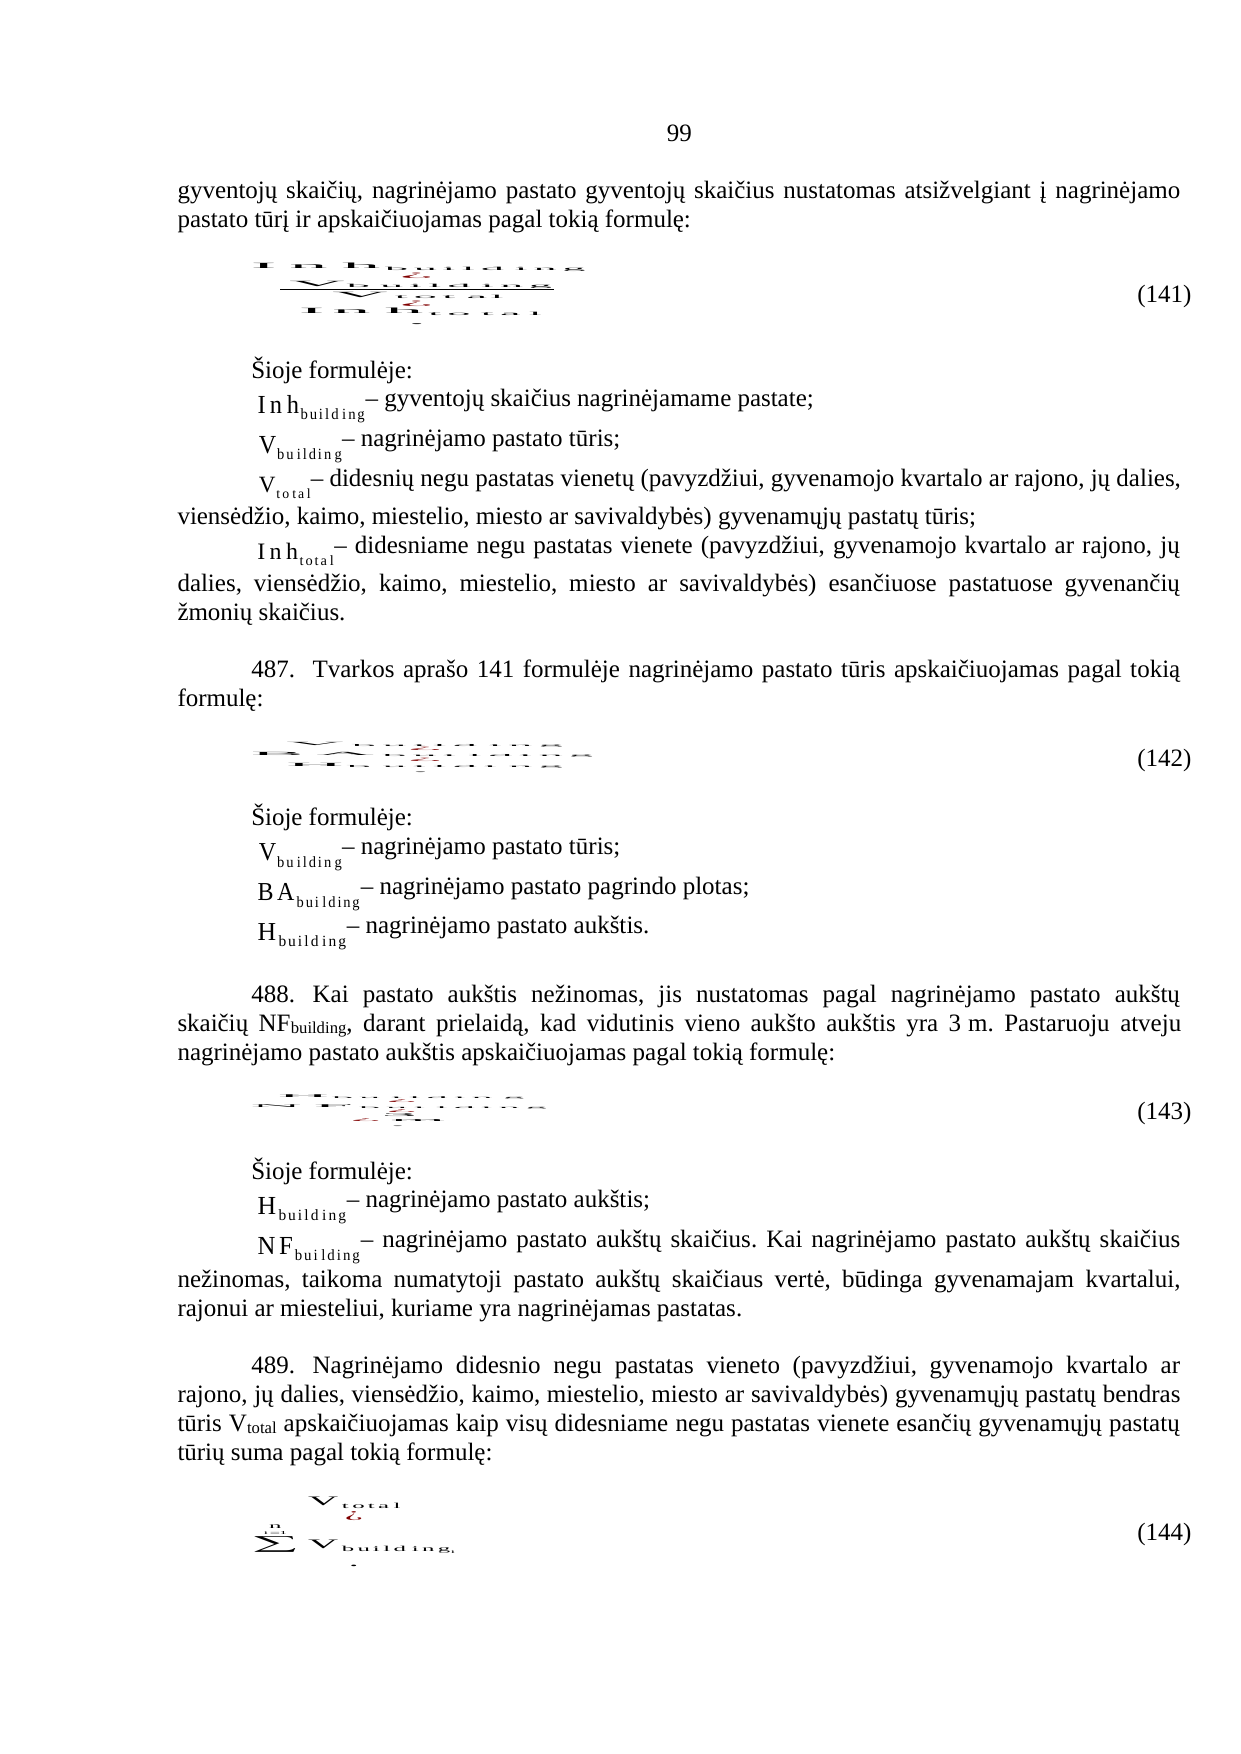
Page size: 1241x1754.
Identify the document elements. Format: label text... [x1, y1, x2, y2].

table_header [251, 1494, 1137, 1569]
table_header ( [1137, 262, 1145, 326]
table_header [177, 1094, 251, 1127]
table_header ) [1183, 741, 1196, 773]
text 488. Kai pastato aukštis nežinomas, jis nustatomas pagal nagrinėjamo pastato aukštų skaičių NFbuilding, darant prielaidą, kad vidutinis vieno aukšto aukštis yra 3 m. Pastaruoju atveju nagrinėjamo pastato aukštis apskaičiuojamas pagal tokią formulę: [177, 979, 1181, 1065]
text – nagrinėjamo pastato aukštis; [177, 1184, 1181, 1224]
text – nagrinėjamo pastato tūris; [177, 831, 1181, 871]
text 489. Nagrinėjamo didesnio negu pastatas vieneto (pavyzdžiui, gyvenamojo kvartalo ar rajono, jų dalies, viensėdžio, kaimo, miestelio, miesto ar savivaldybės) gyvenamųjų pastatų bendras tūris Vtotal apskaičiuojamas kaip visų didesniame negu pastatas vienete esančių gyvenamųjų pastatų tūrių suma pagal tokią formulę: [177, 1350, 1181, 1465]
table_header ) [1183, 262, 1196, 326]
table_header ( [1137, 741, 1145, 773]
text – nagrinėjamo pastato aukštų skaičius. Kai nagrinėjamo pastato aukštų skaičius nežinomas, taikoma numatytoji pastato aukštų skaičiaus vertė, būdinga gyvenamajam kvartalui, rajonui ar miesteliui, kuriame yra nagrinėjamas pastatas. [177, 1224, 1181, 1322]
table_header [251, 741, 1137, 773]
table_header [177, 741, 251, 773]
table_header 141 [1145, 262, 1183, 326]
text 487. Tvarkos aprašo 141 formulėje nagrinėjamo pastato tūris apskaičiuojamas pagal tokią formulę: [177, 654, 1181, 712]
table_header ( [1137, 1494, 1145, 1569]
table_header 142 [1145, 741, 1183, 773]
text Šioje formulėje: [177, 355, 1181, 383]
table_header [251, 262, 1137, 326]
text – nagrinėjamo pastato pagrindo plotas; [177, 871, 1181, 911]
table_header 143 [1145, 1094, 1183, 1127]
table_header ) [1183, 1094, 1196, 1127]
table_header ( [1137, 1094, 1145, 1127]
table_header [177, 1494, 251, 1569]
text – didesnių negu pastatas vienetų (pavyzdžiui, gyvenamojo kvartalo ar rajono, jų dalies, viensėdžio, kaimo, miestelio, miesto ar savivaldybės) gyvenamųjų pastatų tūris; [177, 463, 1181, 530]
text Šioje formulėje: [177, 1156, 1181, 1184]
text Šioje formulėje: [177, 802, 1181, 831]
text – nagrinėjamo pastato tūris; [177, 423, 1181, 463]
text gyventojų skaičių, nagrinėjamo pastato gyventojų skaičius nustatomas atsižvelgiant į nagrinėjamo pastato tūrį ir apskaičiuojamas pagal tokią formulę: [177, 176, 1181, 233]
table_header [177, 262, 251, 326]
table_header 144 [1145, 1494, 1183, 1569]
text – gyventojų skaičius nagrinėjamame pastate; [177, 383, 1181, 423]
table_header ) [1183, 1494, 1196, 1569]
text – didesniame negu pastatas vienete (pavyzdžiui, gyvenamojo kvartalo ar rajono, jų dalies, viensėdžio, kaimo, miestelio, miesto ar savivaldybės) esančiuose pastatuose gyvenančių žmonių skaičius. [177, 530, 1181, 626]
table_header [251, 1094, 1137, 1127]
text – nagrinėjamo pastato aukštis. [177, 911, 1181, 950]
